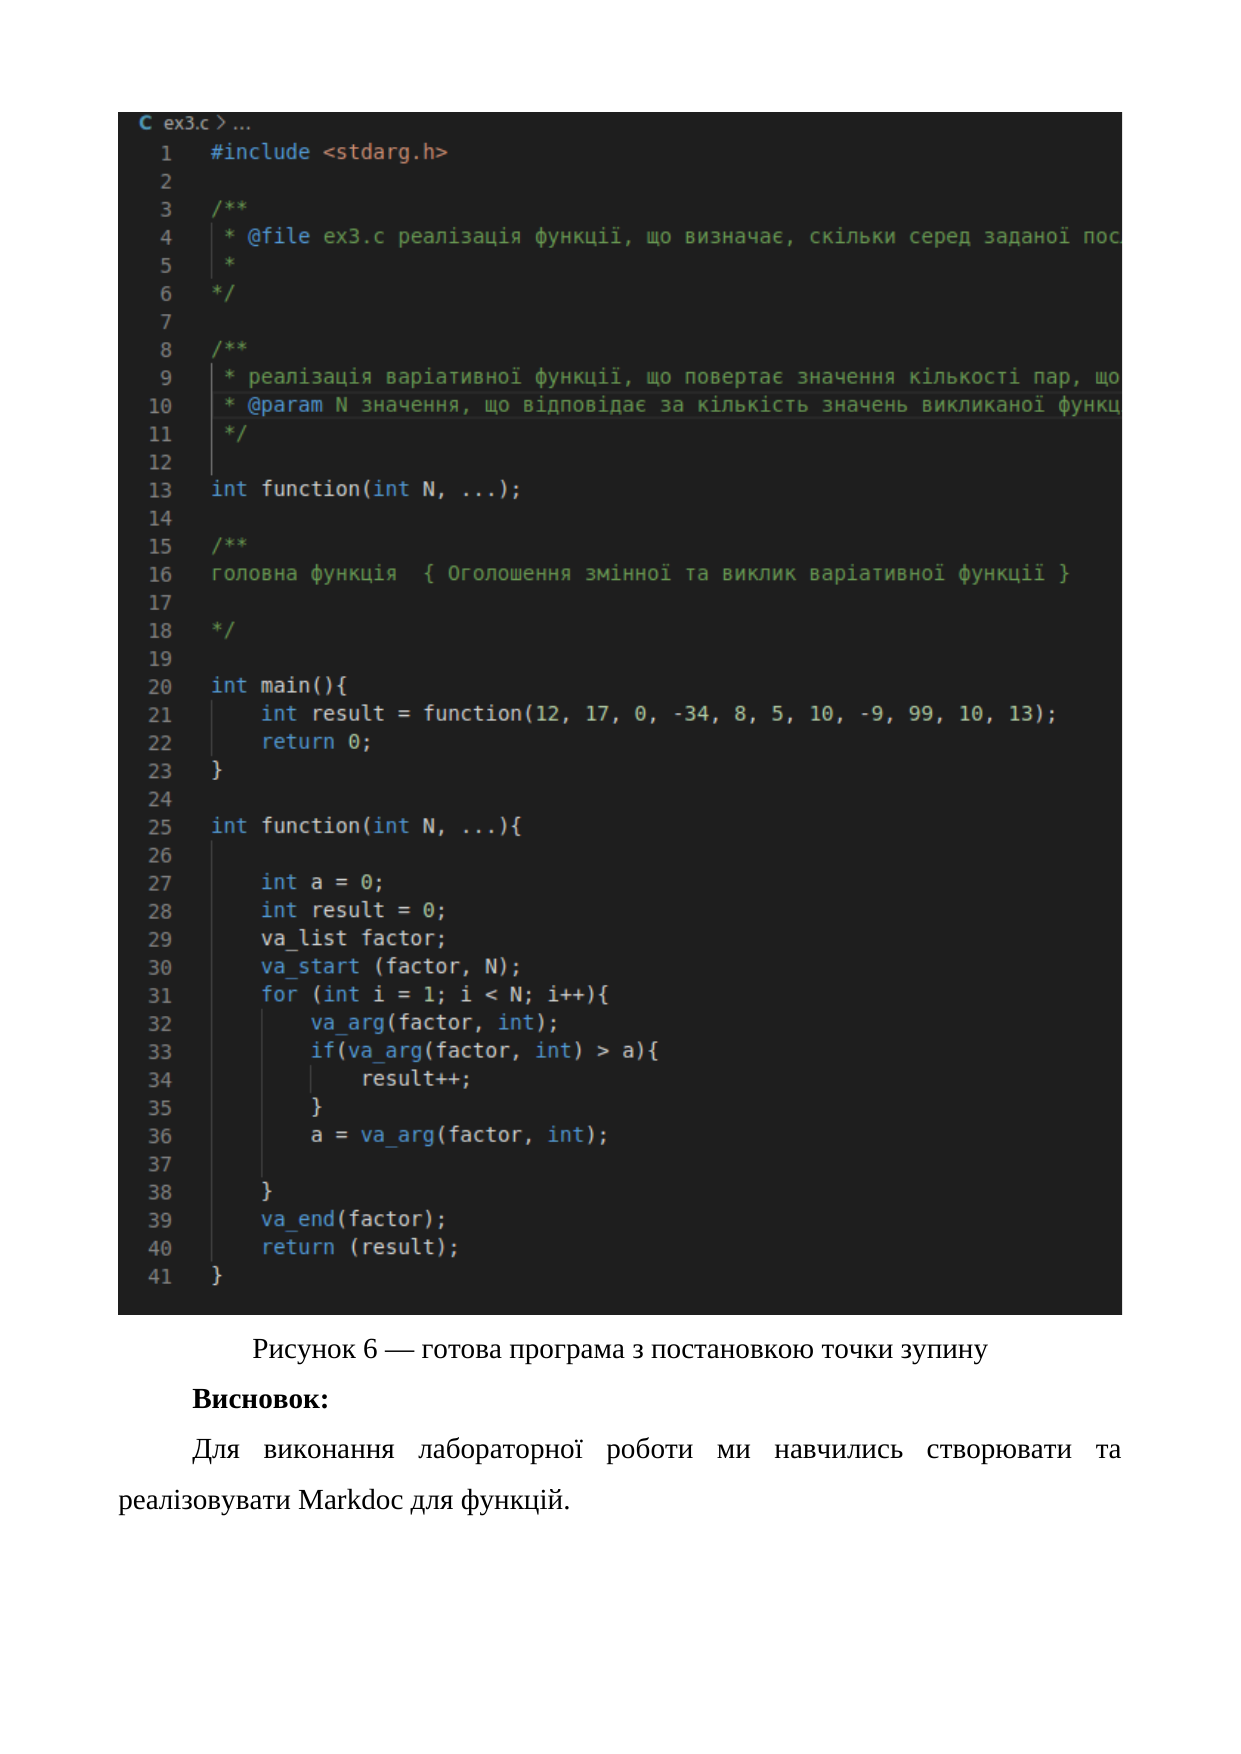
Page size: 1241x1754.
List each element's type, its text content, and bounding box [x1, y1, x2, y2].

text Рисунок 6 — готова програма з постановкою точки зупину [118, 1315, 1122, 1364]
text Висновок: [118, 1381, 1122, 1415]
text Для виконання лабораторної роботи ми навчились створювати та реалізовувати Markdoc для функцій. [118, 1432, 1122, 1515]
picture [118, 112, 1123, 1315]
